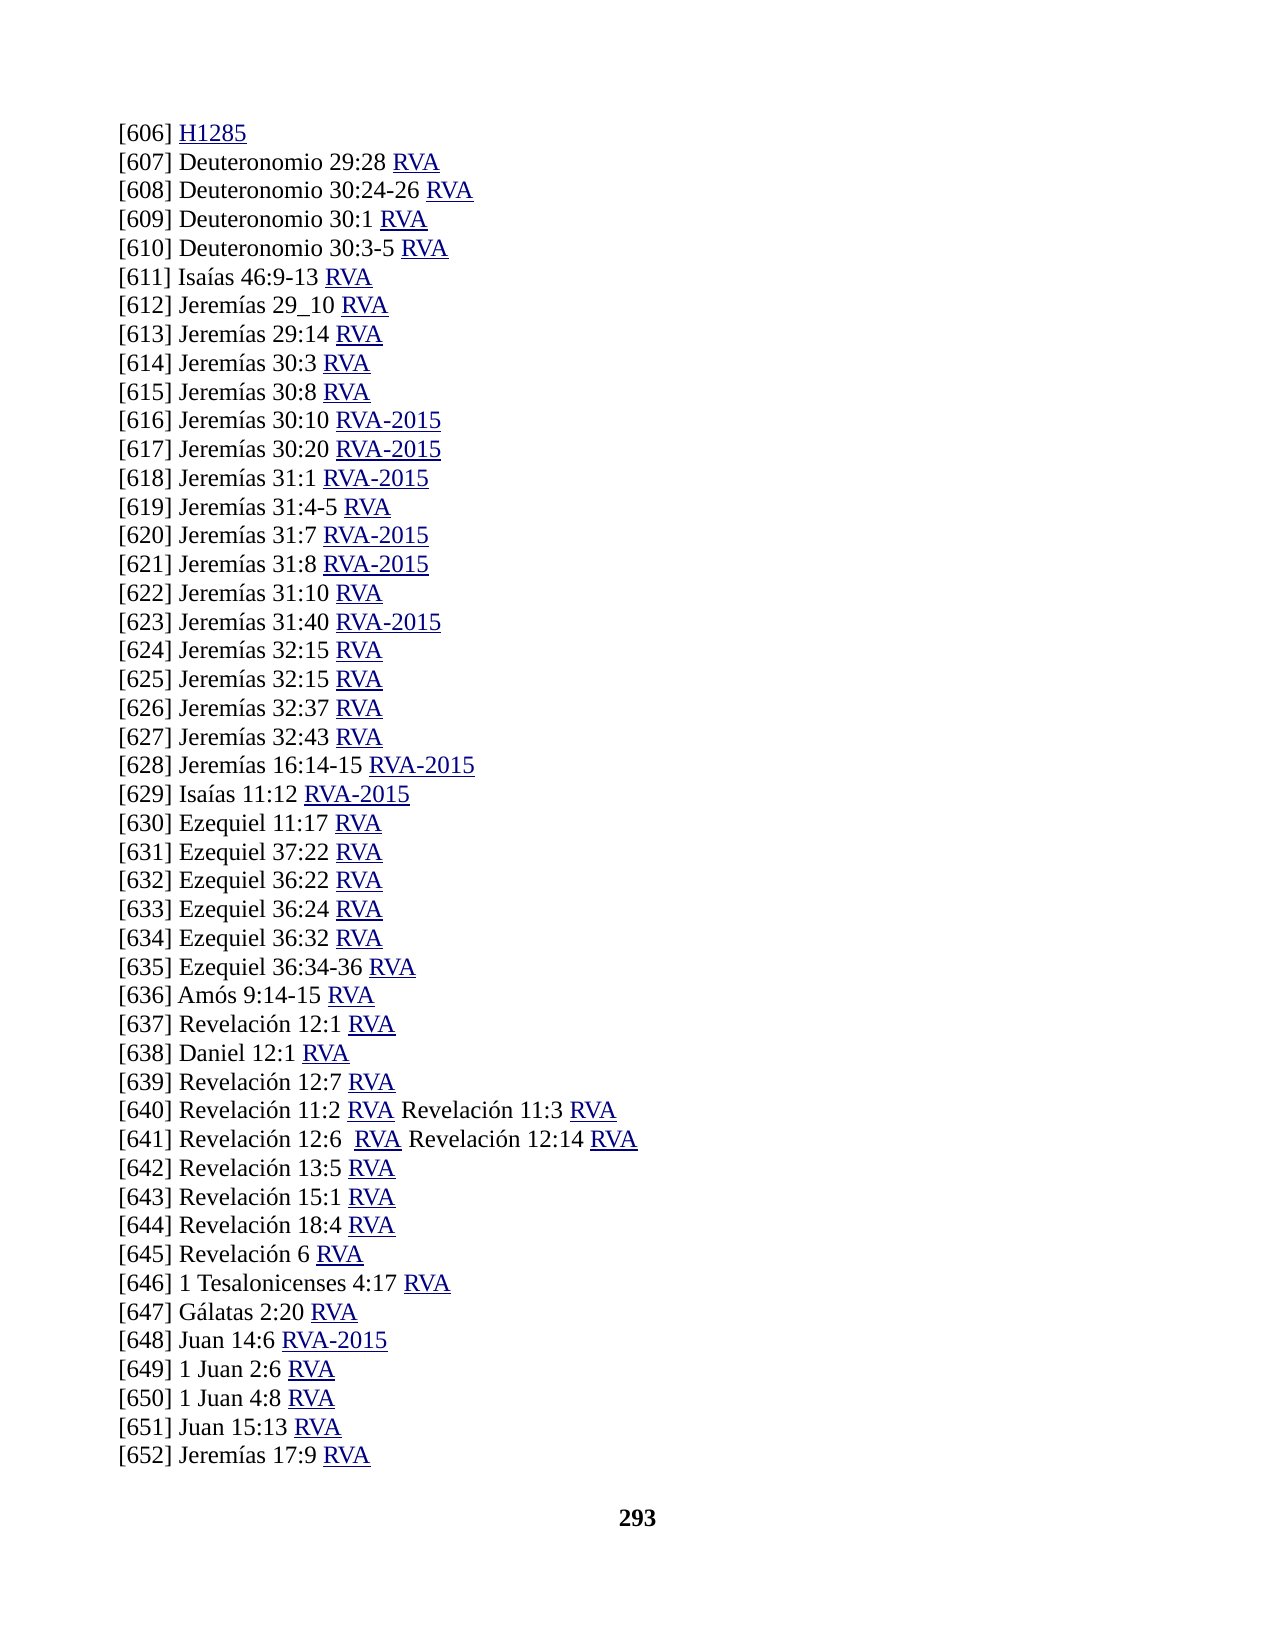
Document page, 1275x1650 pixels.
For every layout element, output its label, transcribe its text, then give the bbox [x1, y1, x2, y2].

text Deuteronomio 30:24-26 RVA [118, 176, 1157, 204]
text Juan 15:13 RVA [118, 1412, 1157, 1441]
text Isaías 11:12 RVA-2015 [118, 779, 1157, 808]
text 1 Juan 2:6 RVA [118, 1354, 1157, 1383]
text Ezequiel 36:34-36 RVA [118, 952, 1157, 981]
text Revelación 15:1 RVA [118, 1182, 1157, 1211]
text Jeremías 30:20 RVA-2015 [118, 434, 1157, 463]
text Jeremías 30:8 RVA [118, 377, 1157, 406]
text Jeremías 31:7 RVA-2015 [118, 521, 1157, 549]
text Juan 14:6 RVA-2015 [118, 1326, 1157, 1354]
text Jeremías 29_10 RVA [118, 291, 1157, 319]
text Ezequiel 36:32 RVA [118, 923, 1157, 952]
text Gálatas 2:20 RVA [118, 1297, 1157, 1326]
text Jeremías 29:14 RVA [118, 319, 1157, 348]
text Isaías 46:9-13 RVA [118, 262, 1157, 291]
text H1285 [118, 118, 1157, 147]
text Jeremías 30:10 RVA-2015 [118, 406, 1157, 434]
text Amós 9:14-15 RVA [118, 981, 1157, 1009]
text Daniel 12:1 RVA [118, 1038, 1157, 1067]
text Deuteronomio 30:3-5 RVA [118, 233, 1157, 262]
text Jeremías 16:14-15 RVA-2015 [118, 751, 1157, 779]
text Jeremías 17:9 RVA [118, 1441, 1157, 1469]
text Jeremías 32:15 RVA [118, 636, 1157, 664]
text Revelación 12:6 RVA Revelación 12:14 RVA [118, 1124, 1157, 1153]
text Revelación 12:7 RVA [118, 1067, 1157, 1096]
text 1 Tesalonicenses 4:17 RVA [118, 1268, 1157, 1297]
text Revelación 18:4 RVA [118, 1211, 1157, 1239]
text Jeremías 31:8 RVA-2015 [118, 549, 1157, 578]
text Revelación 6 RVA [118, 1239, 1157, 1268]
text Jeremías 31:1 RVA-2015 [118, 463, 1157, 492]
text Ezequiel 37:22 RVA [118, 837, 1157, 866]
text Jeremías 32:43 RVA [118, 722, 1157, 751]
text Revelación 12:1 RVA [118, 1009, 1157, 1038]
text Ezequiel 36:24 RVA [118, 894, 1157, 923]
text Deuteronomio 30:1 RVA [118, 204, 1157, 233]
text 1 Juan 4:8 RVA [118, 1383, 1157, 1412]
text Jeremías 31:40 RVA-2015 [118, 607, 1157, 636]
text Deuteronomio 29:28 RVA [118, 147, 1157, 176]
text Jeremías 30:3 RVA [118, 348, 1157, 377]
text Ezequiel 11:17 RVA [118, 808, 1157, 837]
text Jeremías 31:10 RVA [118, 578, 1157, 607]
text Jeremías 32:37 RVA [118, 693, 1157, 722]
text Jeremías 31:4-5 RVA [118, 492, 1157, 521]
text Ezequiel 36:22 RVA [118, 866, 1157, 894]
text Revelación 11:2 RVA Revelación 11:3 RVA [118, 1096, 1157, 1124]
text Revelación 13:5 RVA [118, 1153, 1157, 1182]
text Jeremías 32:15 RVA [118, 664, 1157, 693]
